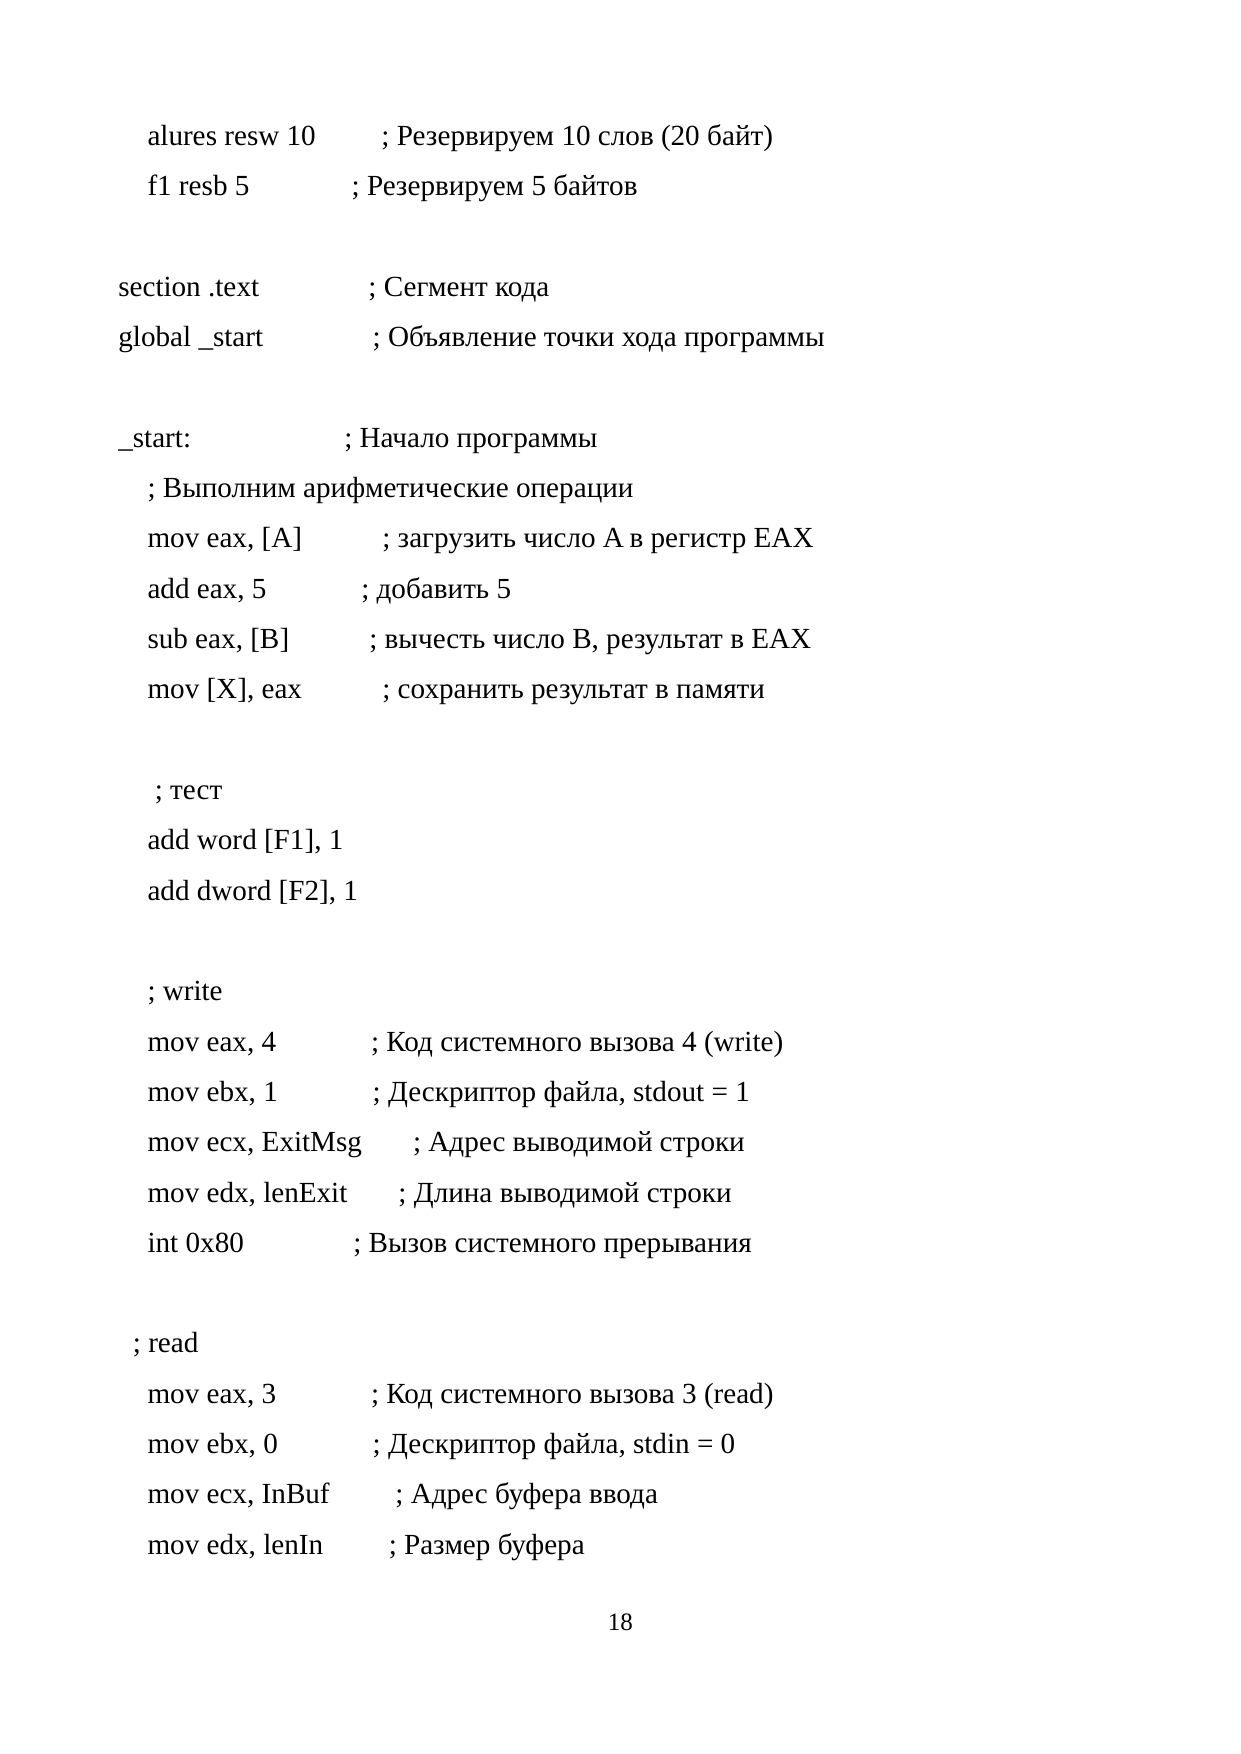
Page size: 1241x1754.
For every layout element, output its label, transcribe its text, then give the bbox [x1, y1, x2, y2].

text int 0x80 ; Вызов системного прерывания [118, 1225, 1122, 1258]
text mov eax, [A] ; загрузить число A в регистр EAX [118, 521, 1122, 554]
text mov edx, lenIn ; Размер буфера [118, 1527, 1122, 1560]
text sub eax, [B] ; вычесть число B, результат в EAX [118, 621, 1122, 655]
text mov ebx, 0 ; Дескриптор файла, stdin = 0 [118, 1426, 1122, 1460]
text mov eax, 4 ; Код системного вызова 4 (write) [118, 1024, 1122, 1057]
text ; write [118, 973, 1122, 1007]
text global _start ; Объявление точки хода программы [118, 319, 1122, 353]
text ; тест [118, 772, 1122, 806]
text section .text ; Сегмент кода [118, 269, 1122, 303]
text add word [F1], 1 [118, 822, 1122, 856]
text mov ecx, ExitMsg ; Адрес выводимой строки [118, 1124, 1122, 1158]
text ; Выполним арифметические операции [118, 470, 1122, 504]
text ; read [118, 1326, 1122, 1359]
text _start: ; Начало программы [118, 420, 1122, 453]
text mov [X], eax ; сохранить результат в памяти [118, 672, 1122, 705]
text mov ebx, 1 ; Дескриптор файла, stdout = 1 [118, 1074, 1122, 1108]
text f1 resb 5 ; Резервируем 5 байтов [118, 168, 1122, 202]
text alures resw 10 ; Резервируем 10 слов (20 байт) [118, 118, 1122, 152]
text add eax, 5 ; добавить 5 [118, 571, 1122, 604]
text mov eax, 3 ; Код системного вызова 3 (read) [118, 1376, 1122, 1409]
text add dword [F2], 1 [118, 873, 1122, 906]
text mov edx, lenExit ; Длина выводимой строки [118, 1175, 1122, 1208]
text mov ecx, InBuf ; Адрес буфера ввода [118, 1477, 1122, 1510]
